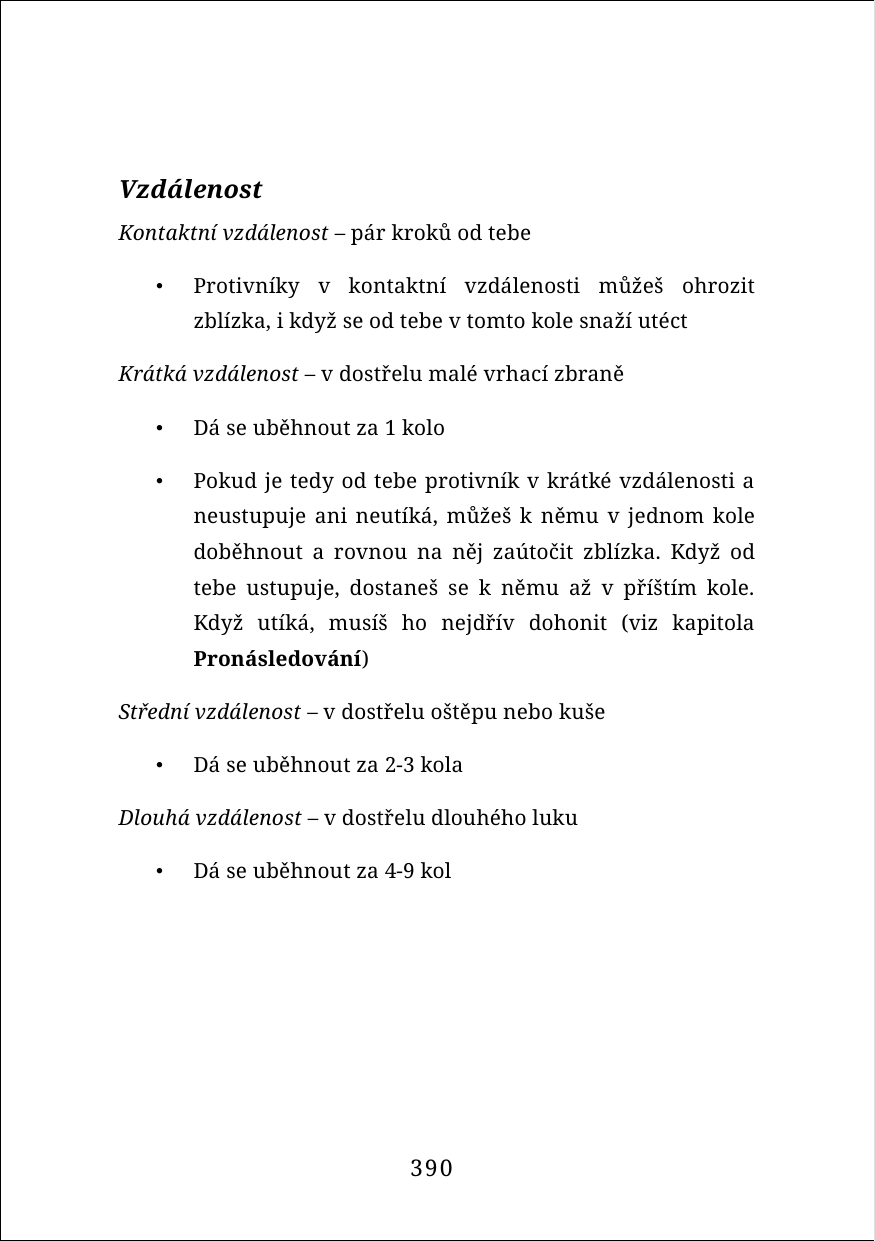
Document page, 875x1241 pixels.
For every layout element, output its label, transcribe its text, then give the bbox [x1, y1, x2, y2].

list Dá se uběhnout za 4-9 kol [156, 857, 756, 885]
text Krátká vzdálenost – v dostřelu malé vrhací zbraně [118, 359, 756, 388]
list Pokud je tedy od tebe protivník v krátké vzdálenosti a neustupuje ani neutíká, můžeš k němu v jednom kole doběhnout a rovnou na něj zaútočit zblízka. Když od tebe ustupuje, dostaneš se k němu až v příštím kole. Když utíká, musíš ho nejdřív dohonit (viz kapitola Pronásledování) [156, 466, 756, 672]
text Kontaktní vzdálenost – pár kroků od tebe [118, 218, 756, 246]
list Dá se uběhnout za 2-3 kola [156, 750, 756, 778]
text Střední vzdálenost – v dostřelu oštěpu nebo kuše [118, 697, 756, 725]
list Protivníky v kontaktní vzdálenosti můžeš ohrozit zblízka, i když se od tebe v tomto kole snaží utéct [156, 271, 756, 335]
list Dá se uběhnout za 1 kolo [156, 413, 756, 441]
subtitle Vzdálenost [118, 172, 756, 206]
text Dlouhá vzdálenost – v dostřelu dlouhého luku [118, 803, 756, 832]
